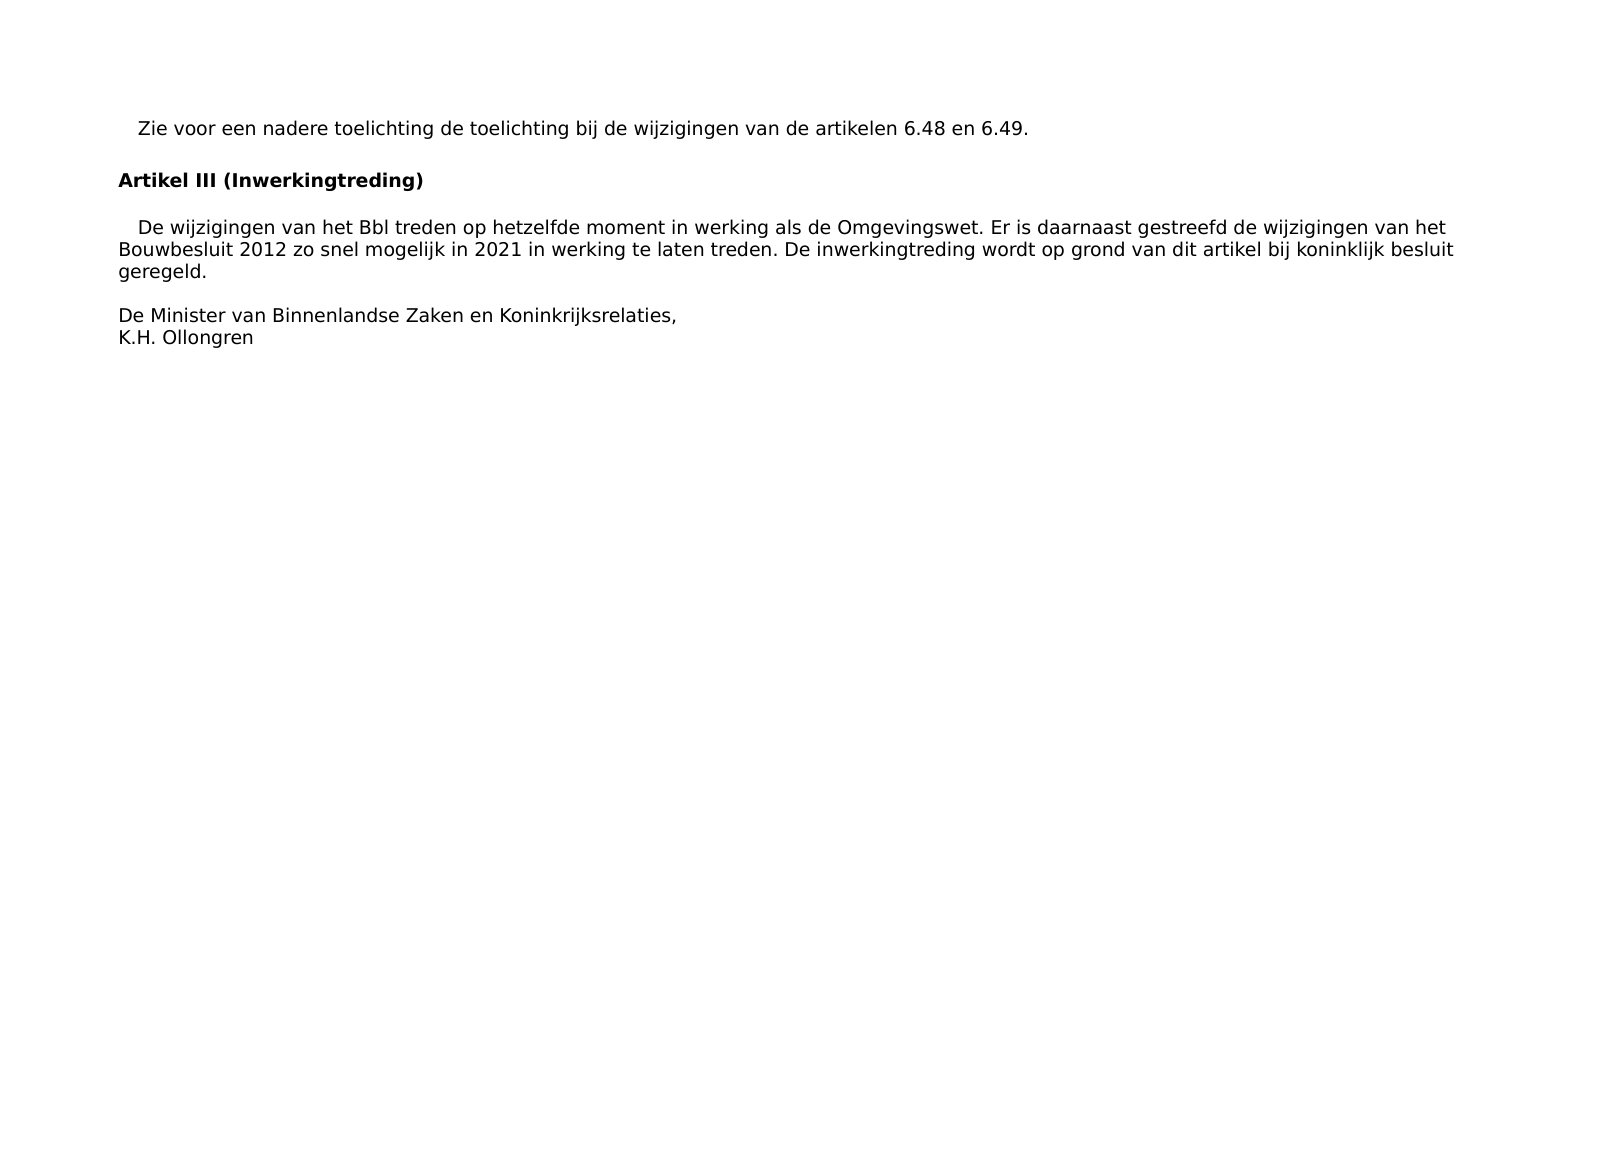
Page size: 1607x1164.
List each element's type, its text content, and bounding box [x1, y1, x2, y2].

text Zie voor een nadere toelichting de toelichting bij de wijzigingen van de artikelen 6.48 en 6.49. [118, 118, 1488, 140]
text De Minister van Binnenlandse Zaken en Koninkrijksrelaties, K.H. Ollongren [118, 305, 1488, 349]
subtitle Artikel III (Inwerkingtreding) [118, 170, 1488, 192]
text De wijzigingen van het Bbl treden op hetzelfde moment in werking als de Omgevingswet. Er is daarnaast gestreefd de wijzigingen van het Bouwbesluit 2012 zo snel mogelijk in 2021 in werking te laten treden. De inwerkingtreding wordt op grond van dit artikel bij koninklijk besluit geregeld. [118, 217, 1488, 283]
